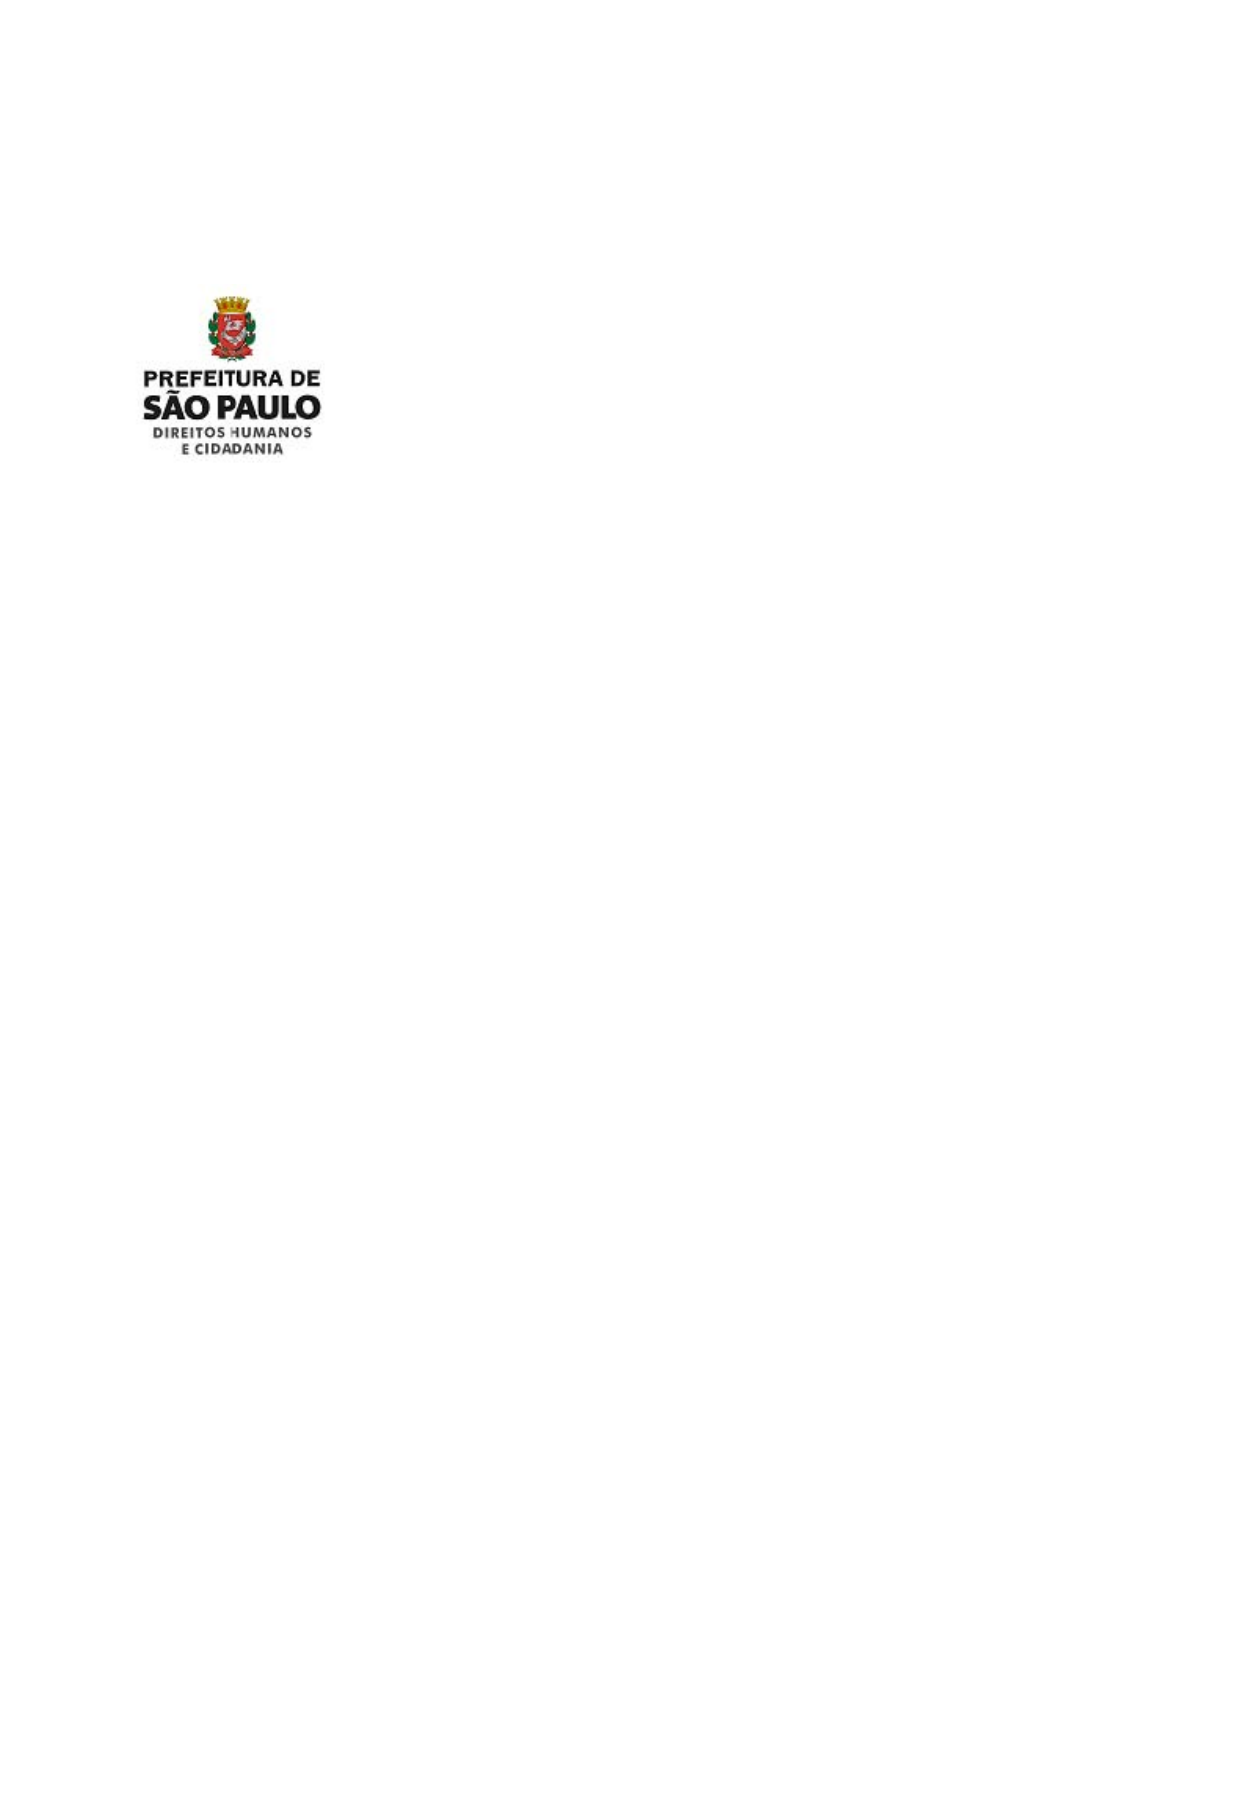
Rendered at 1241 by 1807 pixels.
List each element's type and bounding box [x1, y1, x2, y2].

picture [124, 284, 339, 466]
